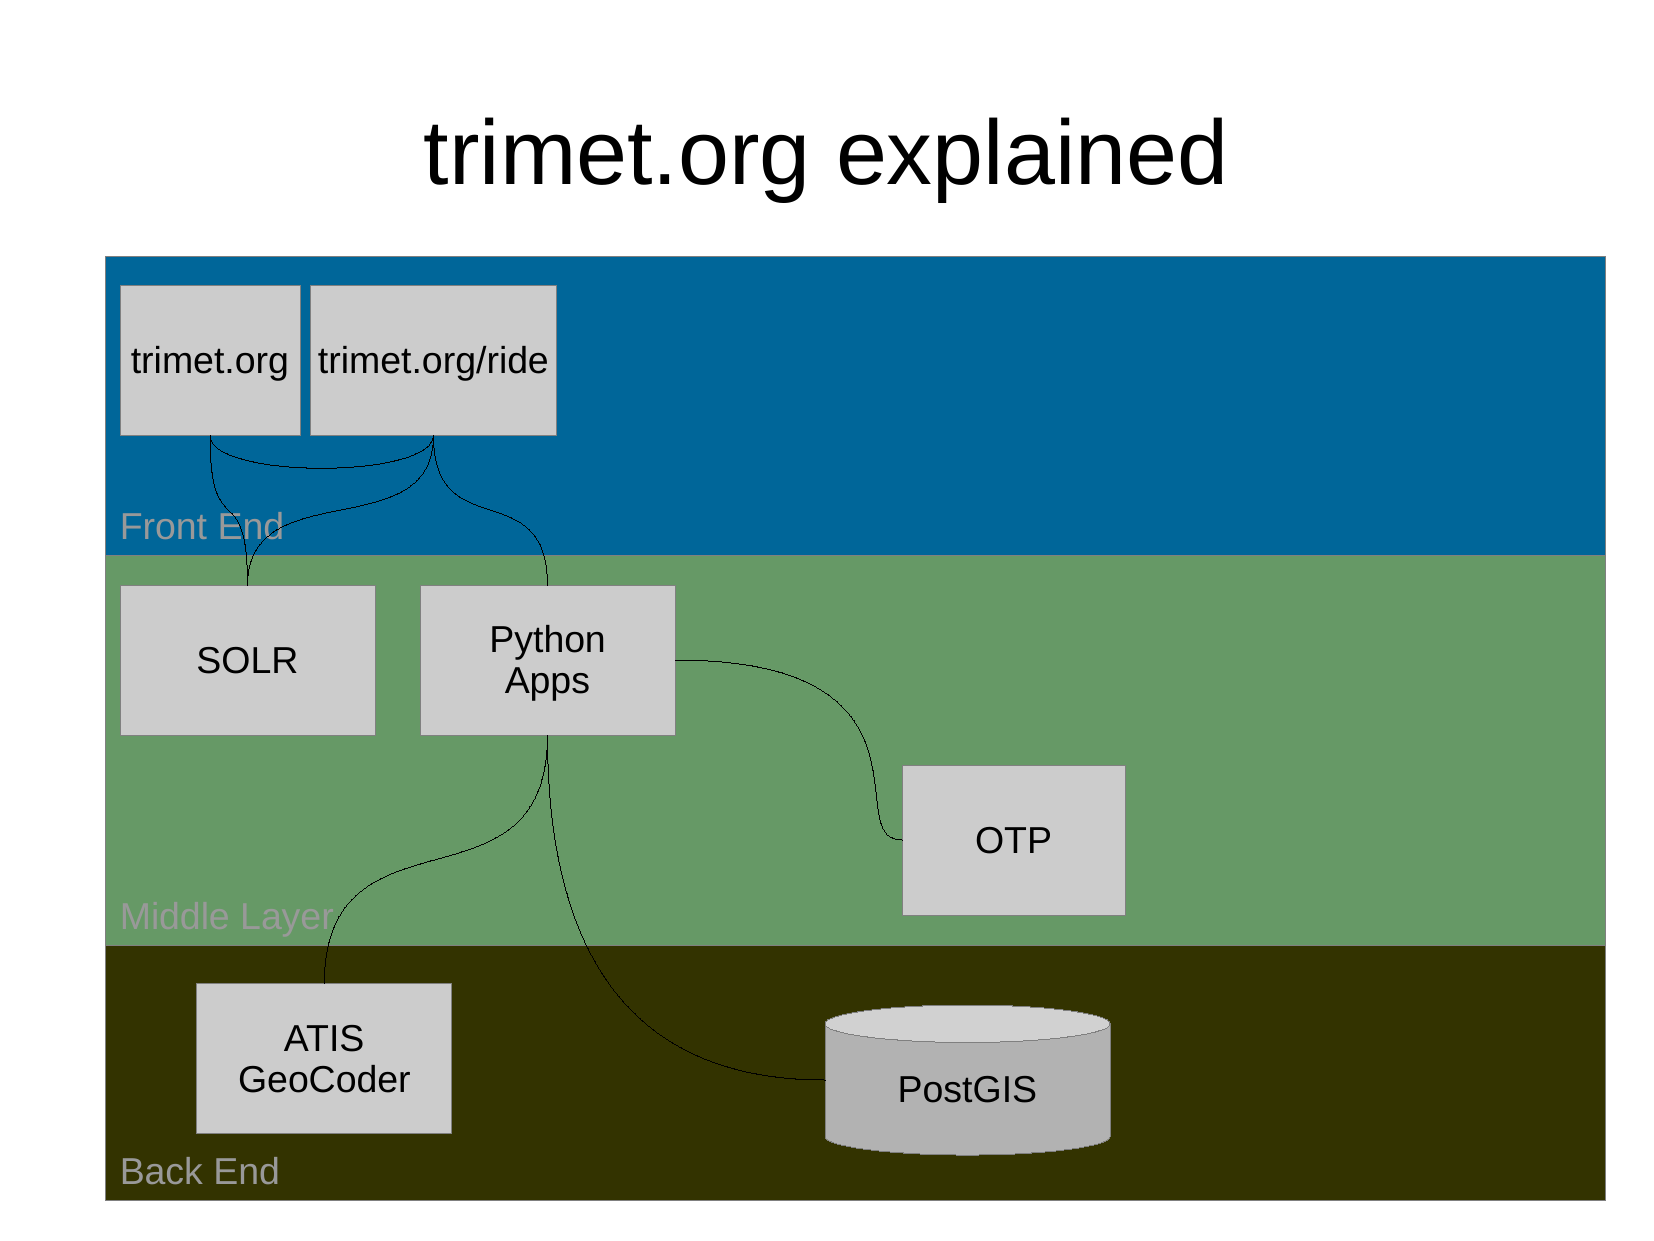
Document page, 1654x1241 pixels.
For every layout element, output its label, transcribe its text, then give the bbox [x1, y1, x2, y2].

text_box ATIS GeoCoder [196, 983, 452, 1134]
text_box trimet.org/ride [310, 285, 557, 436]
text_box Back End [105, 946, 1606, 1201]
text_box OTP [902, 765, 1126, 916]
text_box Front End [105, 256, 1606, 556]
text_box PostGIS [825, 1024, 1111, 1156]
text_box SOLR [120, 585, 376, 736]
text_box Middle Layer [105, 556, 1606, 946]
text_box Python Apps [420, 585, 676, 736]
text_box trimet.org [120, 285, 301, 436]
title trimet.org explained [82, 49, 1571, 257]
